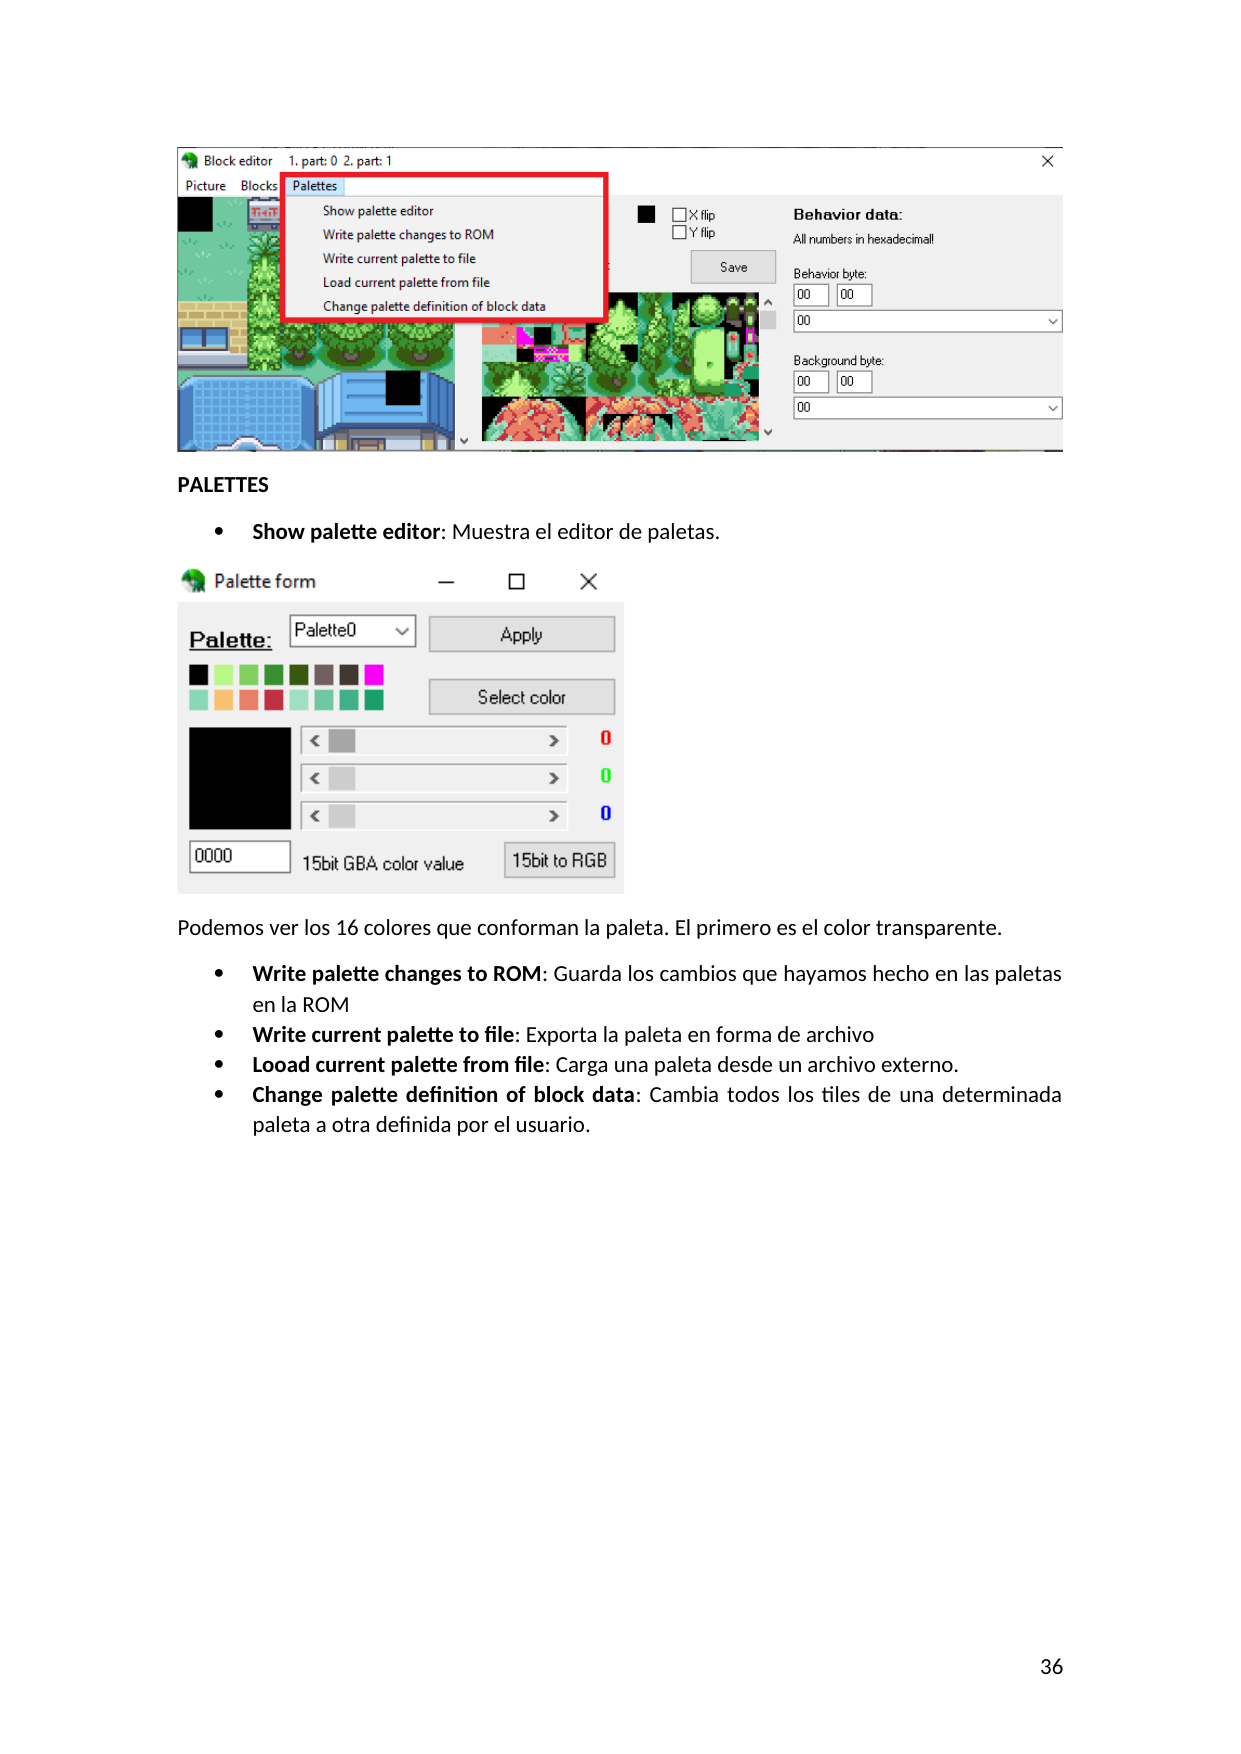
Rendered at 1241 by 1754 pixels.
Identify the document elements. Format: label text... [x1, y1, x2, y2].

text PALETTES [177, 470, 1063, 498]
picture [177, 564, 625, 894]
list Show palette editor: Muestra el editor de paletas. [215, 517, 1063, 545]
picture [177, 147, 1063, 452]
list Looad current palette from file: Carga una paleta desde un archivo externo. [215, 1050, 1063, 1078]
text Podemos ver los 16 colores que conforman la paleta. El primero es el color transparente. [177, 913, 1063, 941]
list Write current palette to file: Exporta la paleta en forma de archivo [215, 1020, 1063, 1048]
list Write palette changes to ROM: Guarda los cambios que hayamos hecho en las paletas en la ROM [215, 959, 1063, 1018]
list Change palette definition of block data: Cambia todos los tiles de una determinada paleta a otra definida por el usuario. [215, 1080, 1063, 1138]
